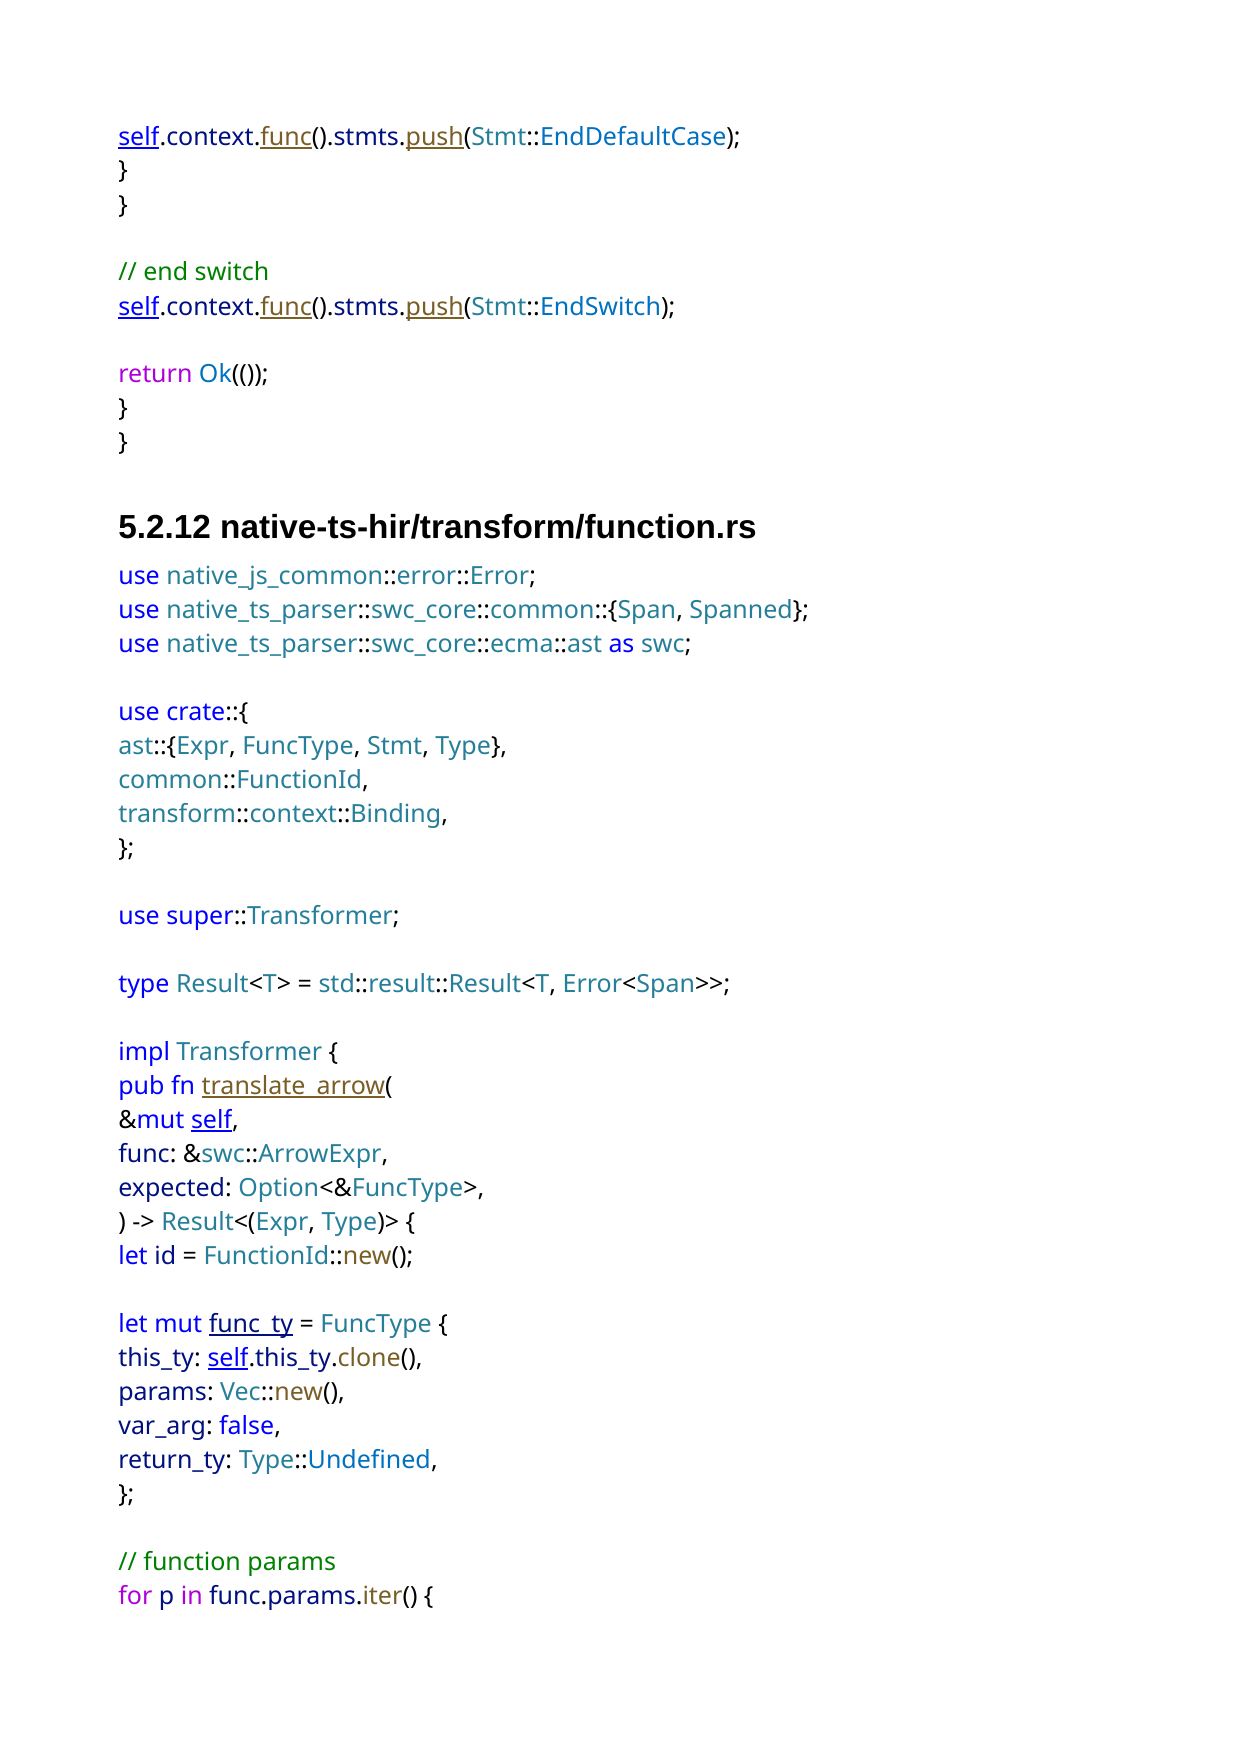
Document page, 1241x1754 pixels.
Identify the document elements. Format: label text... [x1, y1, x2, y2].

text use native_ts_parser::swc_core::common::{Span, Spanned}; [118, 592, 1122, 626]
text // function params [118, 1544, 1122, 1578]
text let id = FunctionId::new(); [118, 1238, 1122, 1272]
text var_arg: false, [118, 1408, 1122, 1442]
text } [118, 424, 1122, 458]
text transform::context::Binding, [118, 796, 1122, 830]
text use native_ts_parser::swc_core::ecma::ast as swc; [118, 626, 1122, 660]
text ast::{Expr, FuncType, Stmt, Type}, [118, 728, 1122, 762]
text let mut func_ty = FuncType { [118, 1306, 1122, 1339]
text }; [118, 830, 1122, 864]
text }; [118, 1476, 1122, 1510]
text return_ty: Type::Undefined, [118, 1442, 1122, 1476]
text expected: Option<&FuncType>, [118, 1169, 1122, 1204]
text self.context.func().stmts.push(Stmt::EndSwitch); [118, 288, 1122, 322]
text common::FunctionId, [118, 762, 1122, 796]
text use crate::{ [118, 694, 1122, 728]
text type Result<T> = std::result::Result<T, Error<Span>>; [118, 966, 1122, 999]
text impl Transformer { [118, 1033, 1122, 1067]
text use native_js_common::error::Error; [118, 558, 1122, 592]
text return Ok(()); [118, 356, 1122, 390]
text } [118, 390, 1122, 424]
text } [118, 186, 1122, 220]
text self.context.func().stmts.push(Stmt::EndDefaultCase); [118, 118, 1122, 152]
text use super::Transformer; [118, 898, 1122, 932]
text } [118, 152, 1122, 186]
text pub fn translate_arrow( [118, 1067, 1122, 1101]
text // end switch [118, 254, 1122, 288]
text this_ty: self.this_ty.clone(), [118, 1339, 1122, 1374]
text ) -> Result<(Expr, Type)> { [118, 1204, 1122, 1238]
subtitle 5.2.12 native-ts-hir/transform/function.rs [118, 507, 1122, 545]
text func: &swc::ArrowExpr, [118, 1136, 1122, 1169]
text params: Vec::new(), [118, 1374, 1122, 1408]
text for p in func.params.iter() { [118, 1578, 1122, 1612]
text &mut self, [118, 1101, 1122, 1136]
